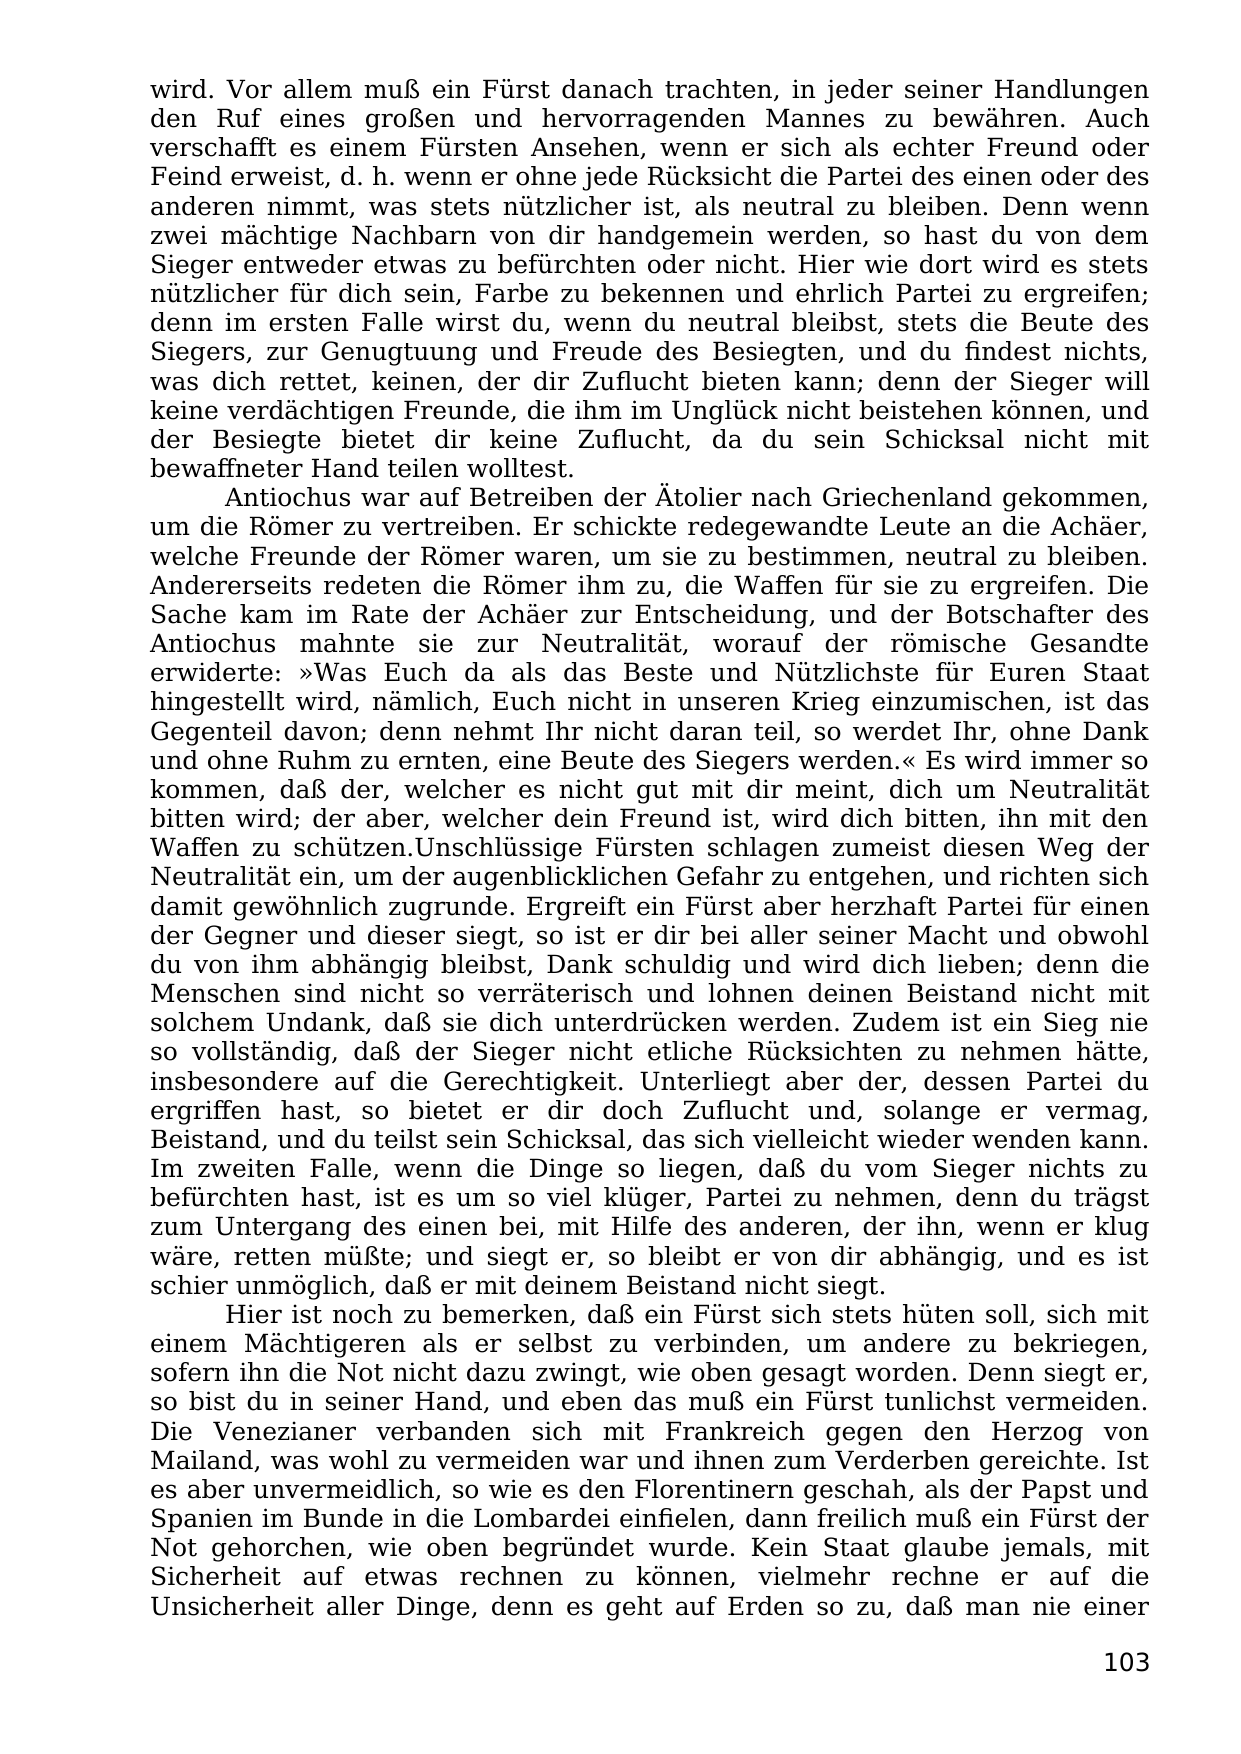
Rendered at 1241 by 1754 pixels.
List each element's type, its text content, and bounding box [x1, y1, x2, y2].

text wird. Vor allem muß ein Fürst danach trachten, in jeder seiner Handlungen den Ruf eines großen und hervorragenden Mannes zu bewähren. Auch verschafft es einem Fürsten Ansehen, wenn er sich als echter Freund oder Feind erweist, d. h. wenn er ohne jede Rücksicht die Partei des einen oder des anderen nimmt, was stets nützlicher ist, als neutral zu bleiben. Denn wenn zwei mächtige Nachbarn von dir handgemein werden, so hast du von dem Sieger entweder etwas zu befürchten oder nicht. Hier wie dort wird es stets nützlicher für dich sein, Farbe zu bekennen und ehrlich Partei zu ergreifen; denn im ersten Falle wirst du, wenn du neutral bleibst, stets die Beute des Siegers, zur Genugtuung und Freude des Besiegten, und du findest nichts, was dich rettet, keinen, der dir Zuﬂucht bieten kann; denn der Sieger will keine verdächtigen Freunde, die ihm im Unglück nicht beistehen können, und der Besiegte bietet dir keine Zuﬂucht, da du sein Schicksal nicht mit bewaffneter Hand teilen wolltest. [150, 75, 1151, 483]
text Hier ist noch zu bemerken, daß ein Fürst sich stets hüten soll, sich mit einem Mächtigeren als er selbst zu verbinden, um andere zu bekriegen, sofern ihn die Not nicht dazu zwingt, wie oben gesagt worden. Denn siegt er, so bist du in seiner Hand, und eben das muß ein Fürst tunlichst vermeiden. Die Venezianer verbanden sich mit Frankreich gegen den Herzog von Mailand, was wohl zu vermeiden war und ihnen zum Verderben gereichte. Ist es aber unvermeidlich, so wie es den Florentinern geschah, als der Papst und Spanien im Bunde in die Lombardei einfielen, dann freilich muß ein Fürst der Not gehorchen, wie oben begründet wurde. Kein Staat glaube jemals, mit Sicherheit auf etwas rechnen zu können, vielmehr rechne er auf die Unsicherheit aller Dinge, denn es geht auf Erden so zu, daß man nie einer [150, 1300, 1151, 1621]
text Antiochus war auf Betreiben der Ätolier nach Griechenland gekommen, um die Römer zu vertreiben. Er schickte redegewandte Leute an die Achäer, welche Freunde der Römer waren, um sie zu bestimmen, neutral zu bleiben. Andererseits redeten die Römer ihm zu, die Waffen für sie zu ergreifen. Die Sache kam im Rate der Achäer zur Entscheidung, und der Botschafter des Antiochus mahnte sie zur Neutralität, worauf der römische Gesandte erwiderte: »Was Euch da als das Beste und Nützlichste für Euren Staat hingestellt wird, nämlich, Euch nicht in unseren Krieg einzumischen, ist das Gegenteil davon; denn nehmt Ihr nicht daran teil, so werdet Ihr, ohne Dank und ohne Ruhm zu ernten, eine Beute des Siegers werden.« Es wird immer so kommen, daß der, welcher es nicht gut mit dir meint, dich um Neutralität bitten wird; der aber, welcher dein Freund ist, wird dich bitten, ihn mit den Waffen zu schützen.Unschlüssige Fürsten schlagen zumeist diesen Weg der Neutralität ein, um der augenblicklichen Gefahr zu entgehen, und richten sich damit gewöhnlich zugrunde. Ergreift ein Fürst aber herzhaft Partei für einen der Gegner und dieser siegt, so ist er dir bei aller seiner Macht und obwohl du von ihm abhängig bleibst, Dank schuldig und wird dich lieben; denn die Menschen sind nicht so verräterisch und lohnen deinen Beistand nicht mit solchem Undank, daß sie dich unterdrücken werden. Zudem ist ein Sieg nie so vollständig, daß der Sieger nicht etliche Rücksichten zu nehmen hätte, insbesondere auf die Gerechtigkeit. Unterliegt aber der, dessen Partei du ergriffen hast, so bietet er dir doch Zuflucht und, solange er vermag, Beistand, und du teilst sein Schicksal, das sich vielleicht wieder wenden kann. Im zweiten Falle, wenn die Dinge so liegen, daß du vom Sieger nichts zu befürchten hast, ist es um so viel klüger, Partei zu nehmen, denn du trägst zum Untergang des einen bei, mit Hilfe des anderen, der ihn, wenn er klug wäre, retten müßte; und siegt er, so bleibt er von dir abhängig, und es ist schier unmöglich, daß er mit deinem Beistand nicht siegt. [150, 483, 1151, 1300]
